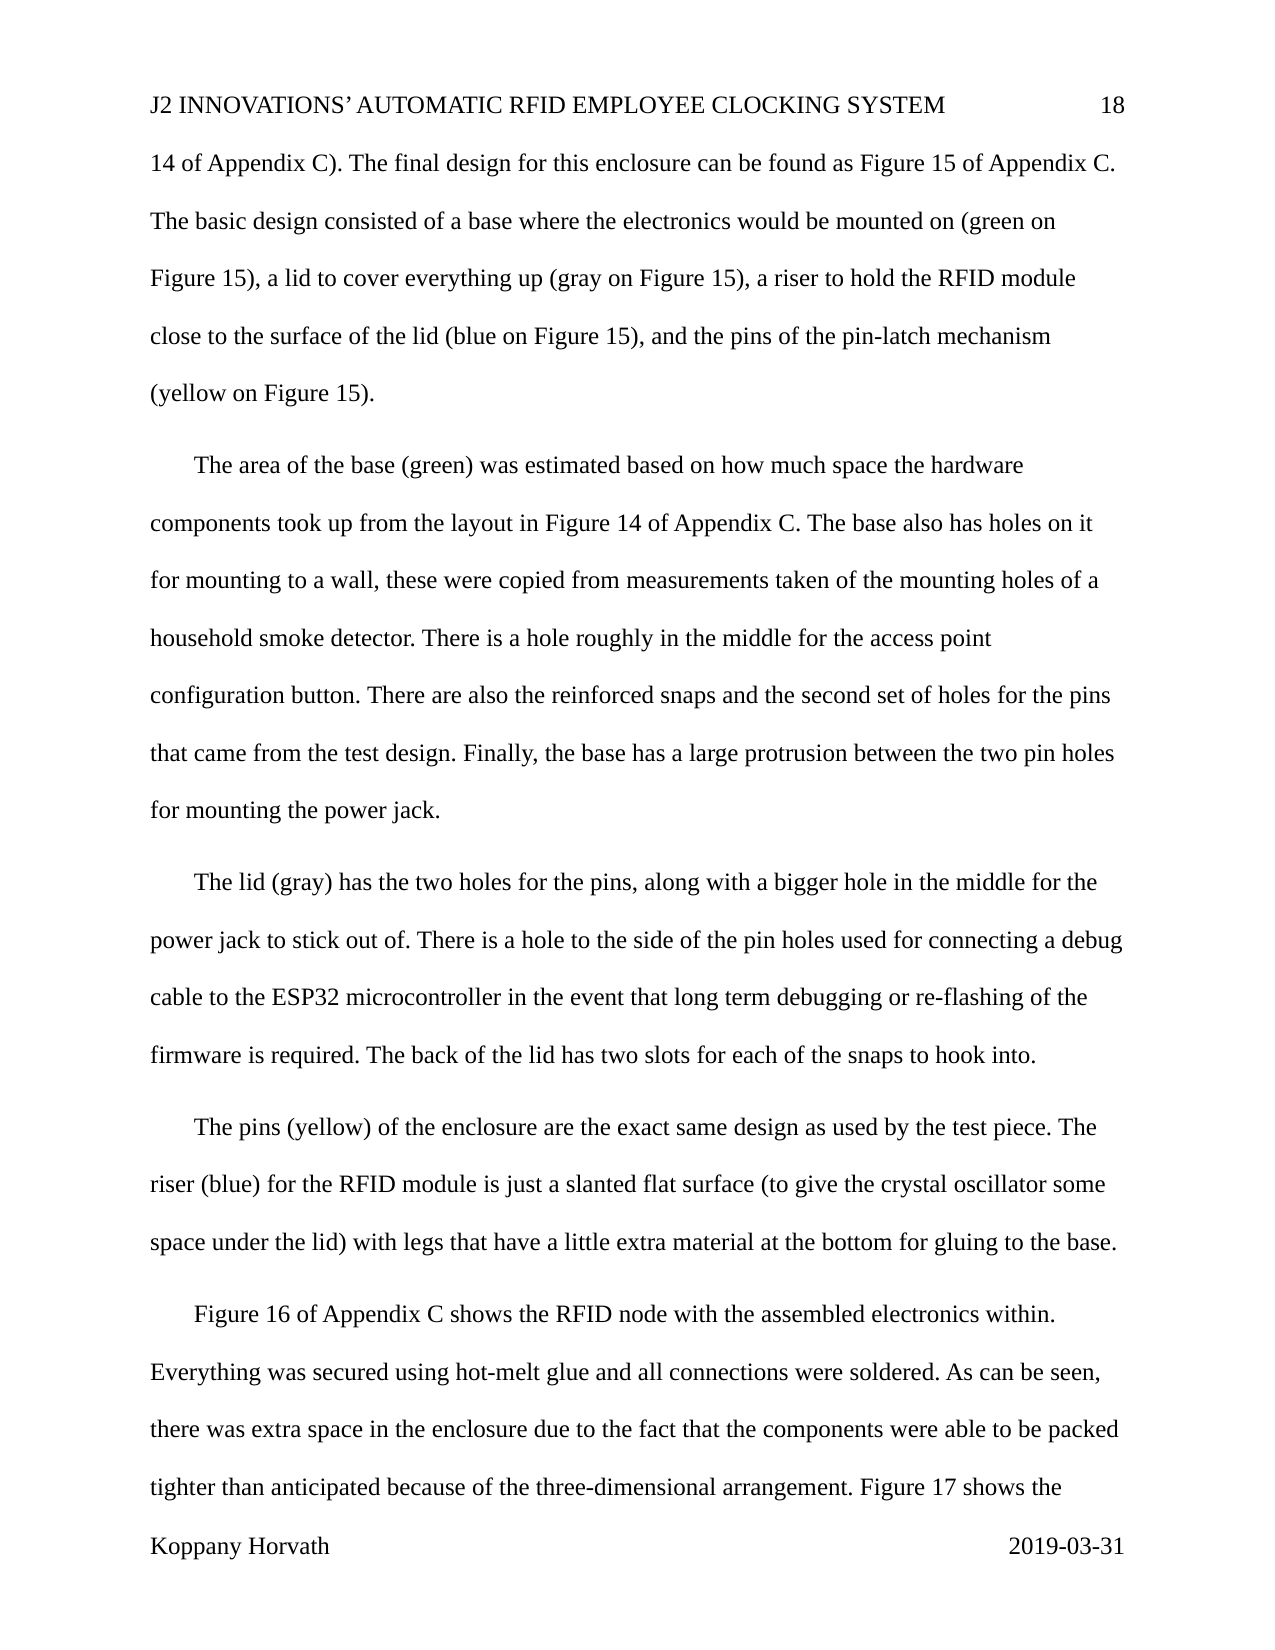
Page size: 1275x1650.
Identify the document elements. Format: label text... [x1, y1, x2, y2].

text The pins (yellow) of the enclosure are the exact same design as used by the test piece. The riser (blue) for the RFID module is just a slanted flat surface (to give the crystal oscillator some space under the lid) with legs that have a little extra material at the bottom for gluing to the base. [150, 1112, 1125, 1256]
text The lid (gray) has the two holes for the pins, along with a bigger hole in the middle for the power jack to stick out of. There is a hole to the side of the pin holes used for connecting a debug cable to the ESP32 microcontroller in the event that long term debugging or re-flashing of the firmware is required. The back of the lid has two slots for each of the snaps to hook into. [150, 867, 1125, 1069]
text The area of the base (green) was estimated based on how much space the hardware components took up from the layout in Figure 14 of Appendix C. The base also has holes on it for mounting to a wall, these were copied from measurements taken of the mounting holes of a household smoke detector. There is a hole roughly in the middle for the access point configuration button. There are also the reinforced snaps and the second set of holes for the pins that came from the test design. Finally, the base has a large protrusion between the two pin holes for mounting the power jack. [150, 450, 1125, 824]
text Figure 16 of Appendix C shows the RFID node with the assembled electronics within. Everything was secured using hot-melt glue and all connections were soldered. As can be seen, there was extra space in the enclosure due to the fact that the components were able to be packed tighter than anticipated because of the three-dimensional arrangement. Figure 17 shows the [150, 1299, 1125, 1500]
text 14 of Appendix C). The final design for this enclosure can be found as Figure 15 of Appendix C. The basic design consisted of a base where the electronics would be mounted on (green on Figure 15), a lid to cover everything up (gray on Figure 15), a riser to hold the RFID module close to the surface of the lid (blue on Figure 15), and the pins of the pin-latch mechanism (yellow on Figure 15). [150, 148, 1125, 407]
